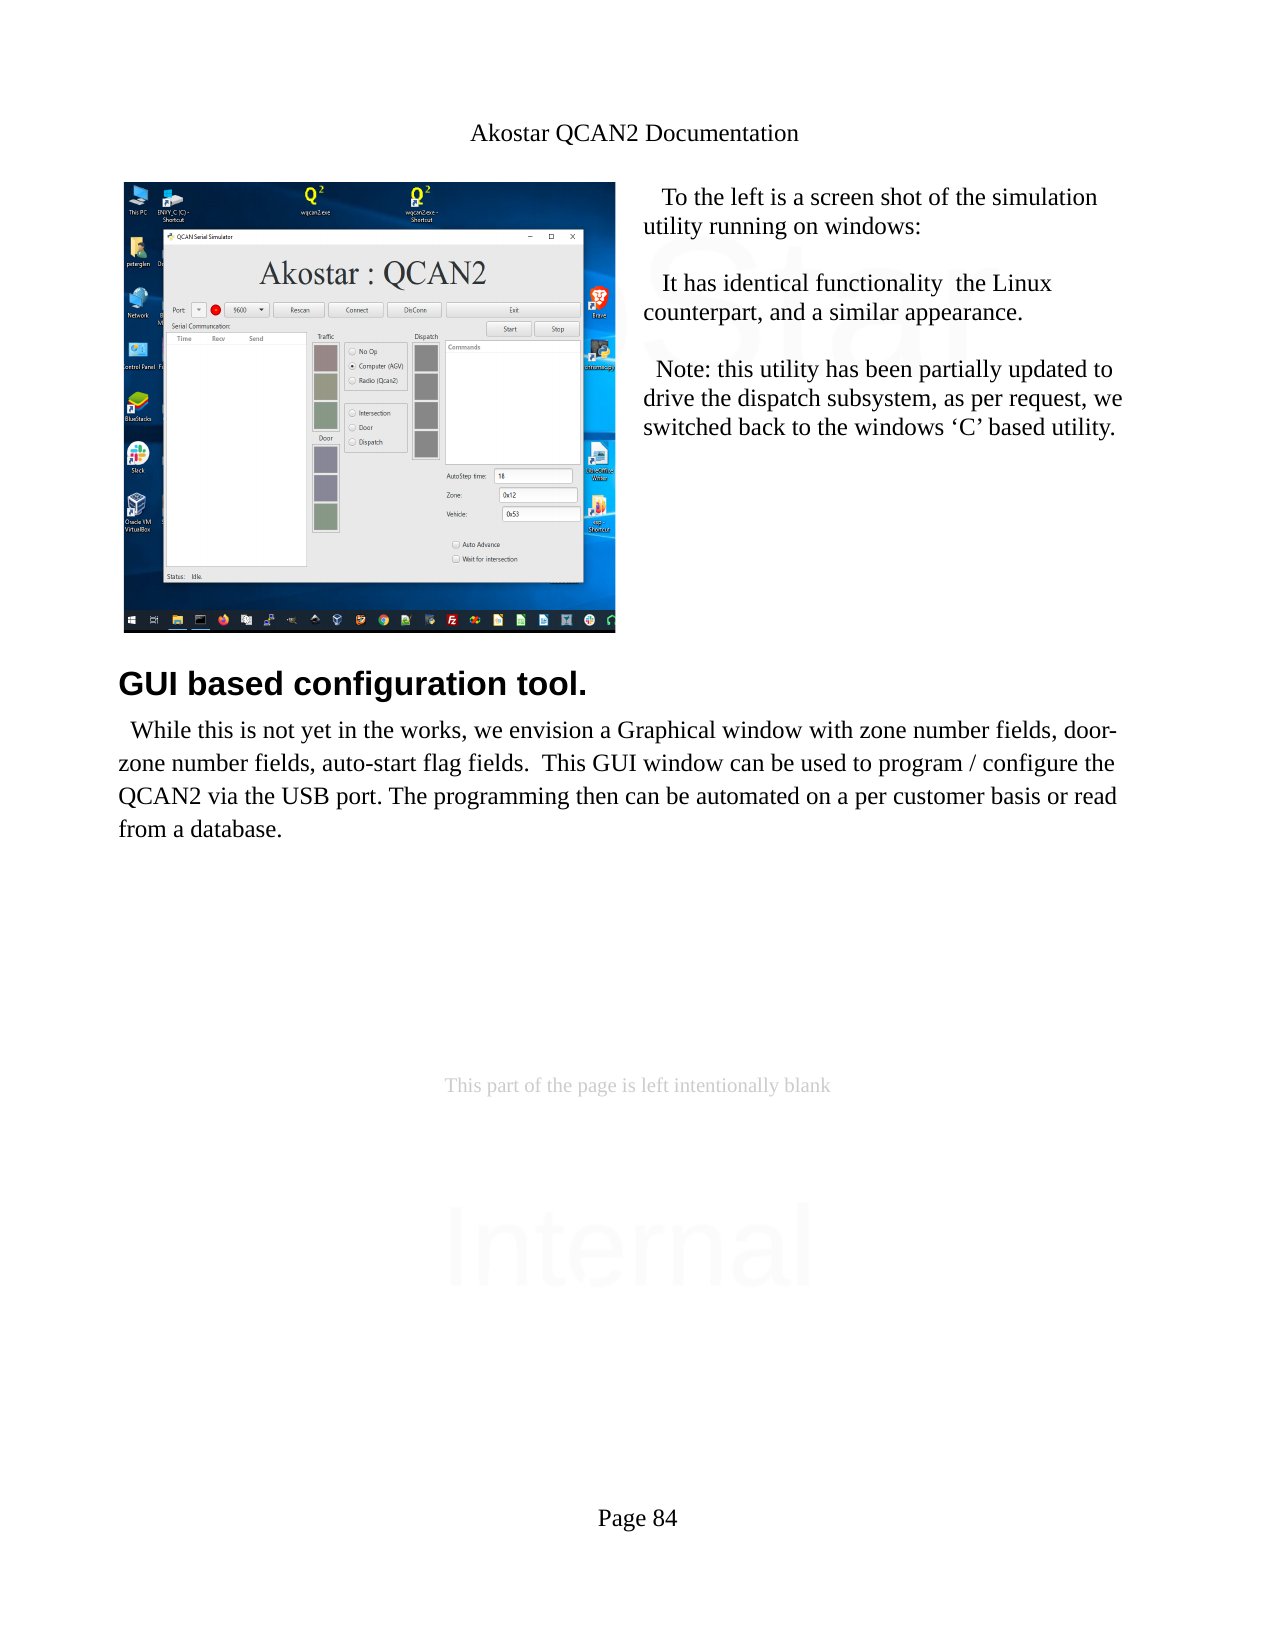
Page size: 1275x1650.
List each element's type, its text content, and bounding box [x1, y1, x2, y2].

subtitle GUI based configuration tool. [118, 664, 1157, 702]
text While this is not yet in the works, we envision a Graphical window with zone number fields, door-zone number fields, auto-start flag fields. This GUI window can be used to program / configure the QCAN2 via the USB port. The programming then can be automated on a per customer basis or read from a database. [118, 715, 1157, 843]
table_header To the left is a screen shot of the simulation utility running on windows: It has identical functionality the Linux counterpart, and a similar appearance. Note: this utility has been partially updated to drive the dispatch subsystem, as per request, we switched back to the windows ‘C’ based utility. [638, 176, 1157, 639]
table_header [118, 176, 637, 639]
picture [123, 182, 616, 633]
text This part of the page is left intentionally blank [118, 1072, 1157, 1097]
